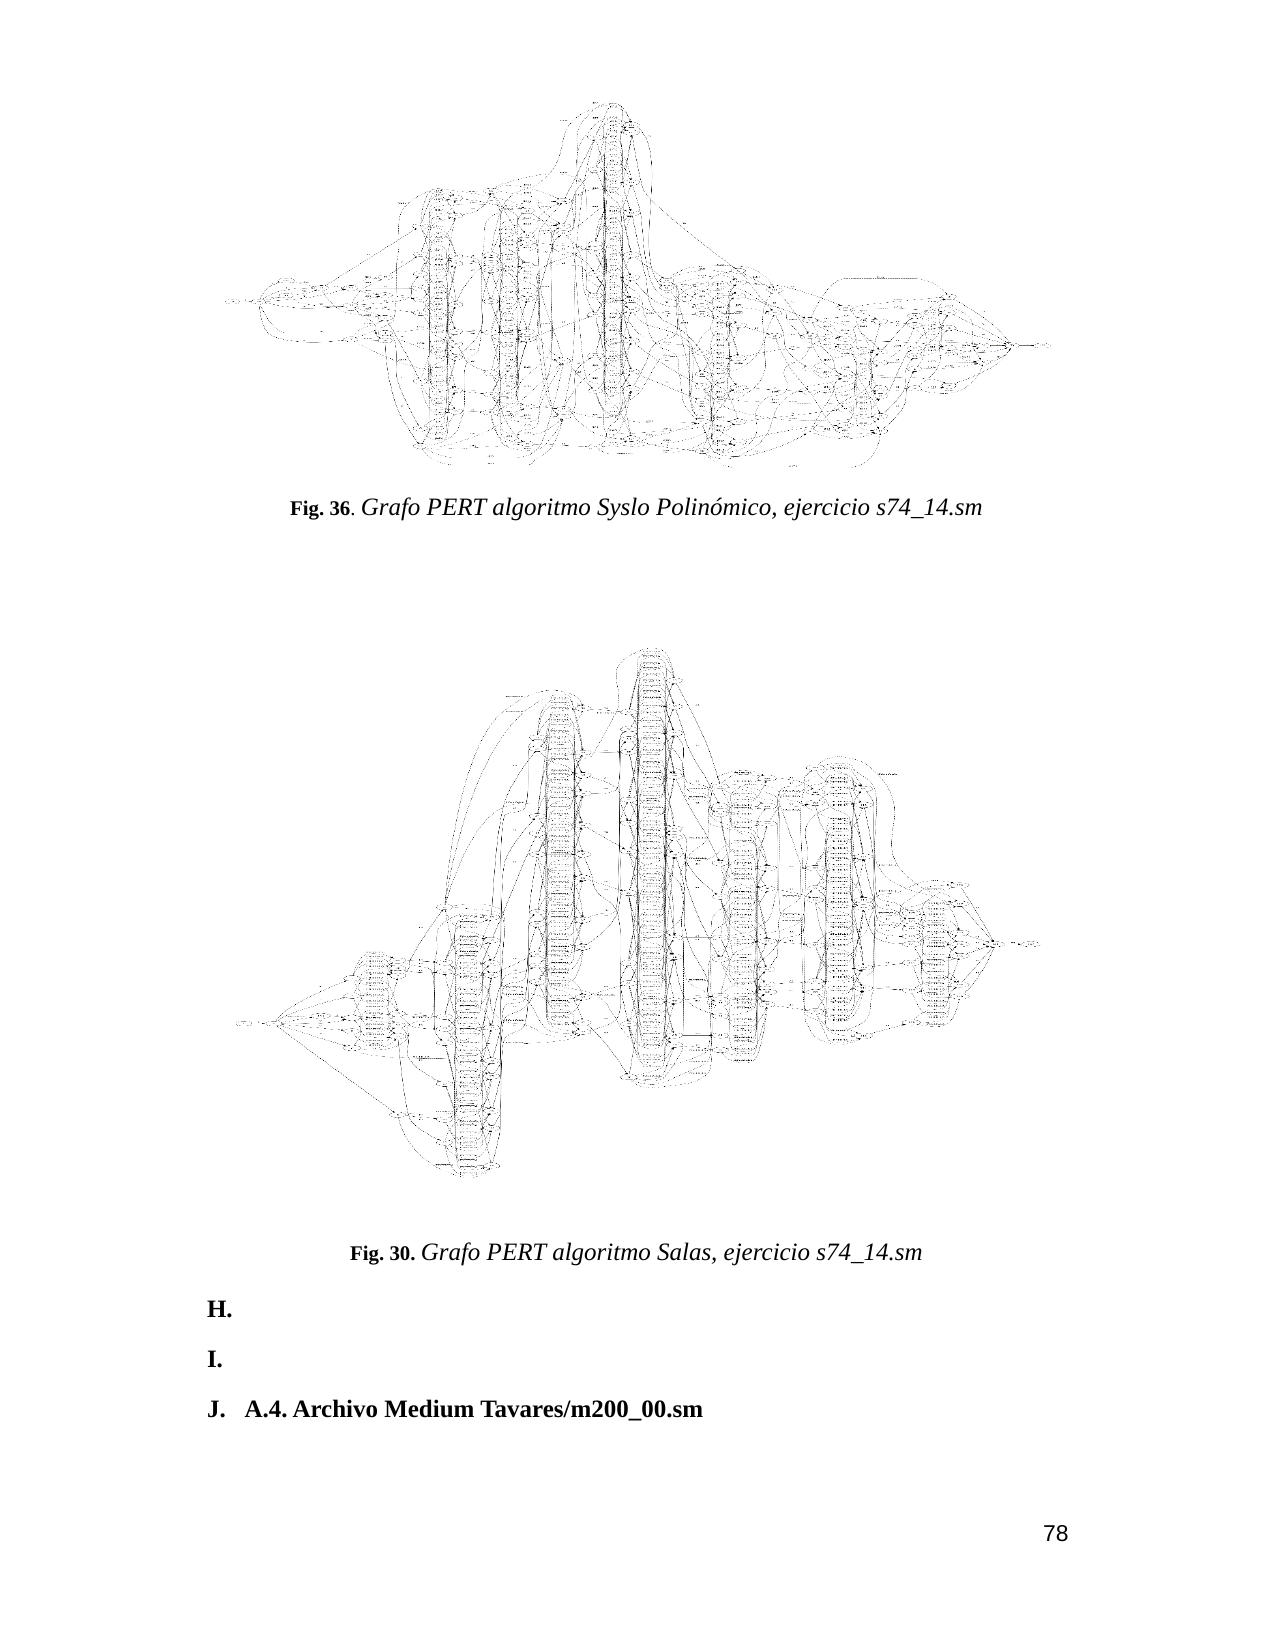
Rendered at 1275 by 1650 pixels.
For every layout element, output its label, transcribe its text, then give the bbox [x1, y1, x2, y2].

text Fig. 36. Grafo PERT algoritmo Syslo Polinómico, ejercicio s74_14.sm [207, 492, 1068, 520]
subtitle A.4. Archivo Medium Tavares/m200_00.sm [207, 1394, 1068, 1423]
text Fig. 30. Grafo PERT algoritmo Salas, ejercicio s74_14.sm [207, 1237, 1068, 1266]
